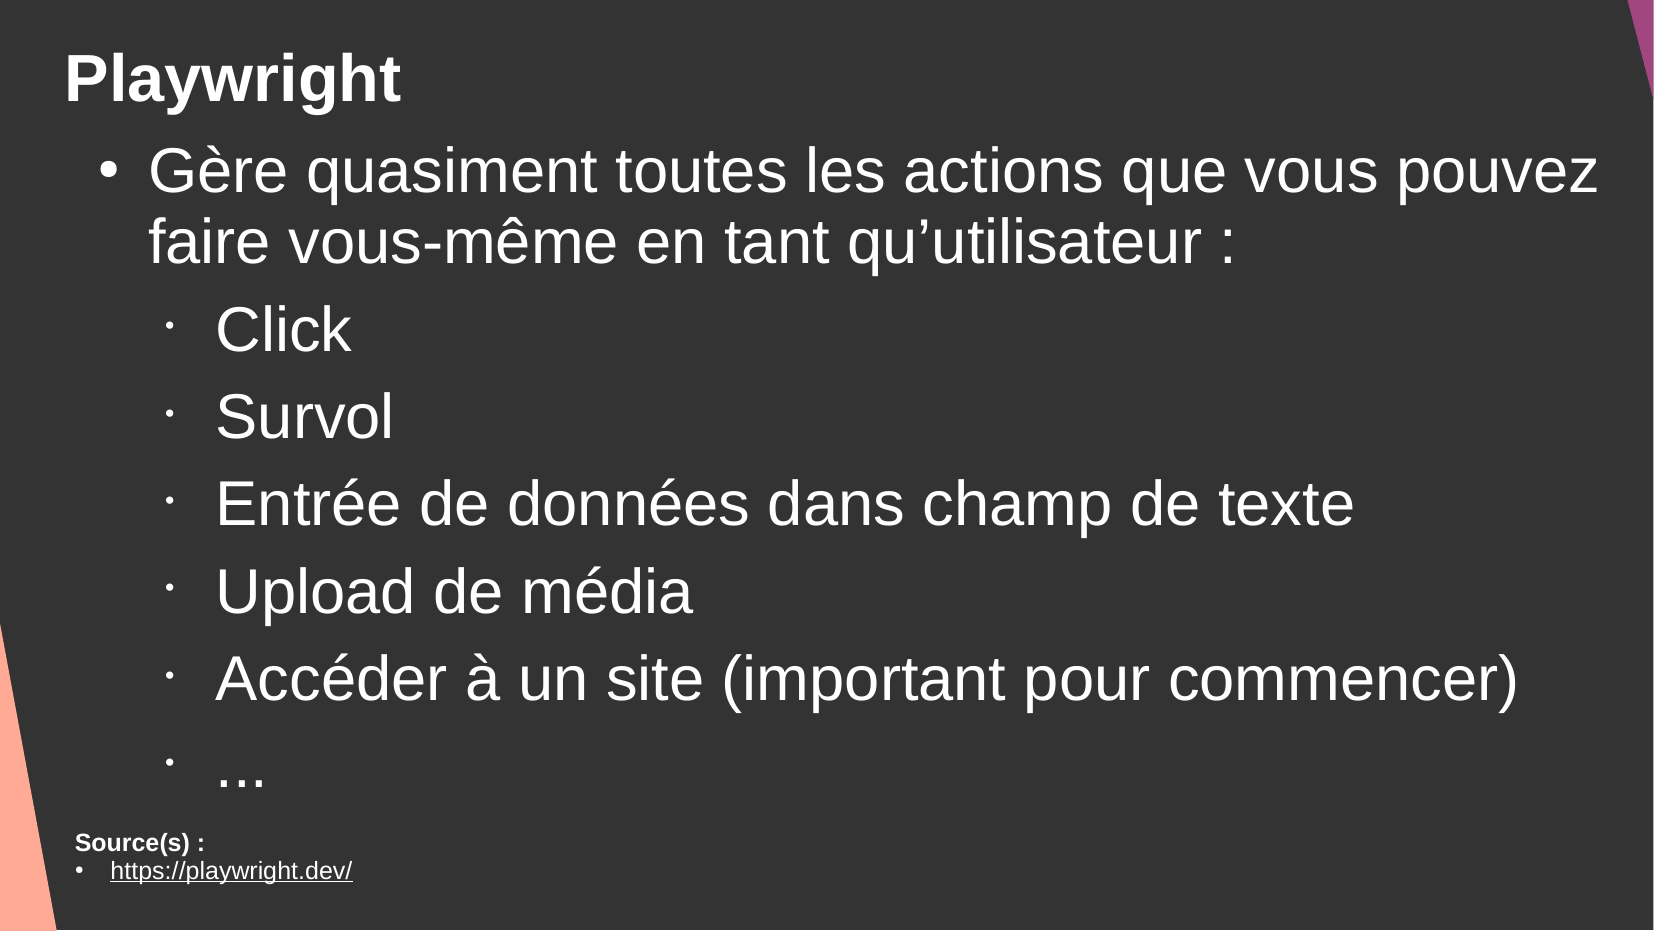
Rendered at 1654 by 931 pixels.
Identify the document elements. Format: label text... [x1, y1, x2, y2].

text_box Source(s) : https://playwright.dev/ [60, 821, 1546, 906]
title Playwright [64, 40, 1635, 116]
text_box [0, 623, 57, 931]
text_box [1627, 0, 1654, 103]
list Gère quasiment toutes les actions que vous pouvez faire vous-même en tant qu’utilisateur : Click Survol Entrée de données dans champ de texte Upload de média Accéder à un site (important pour commencer) ... [80, 135, 1620, 804]
